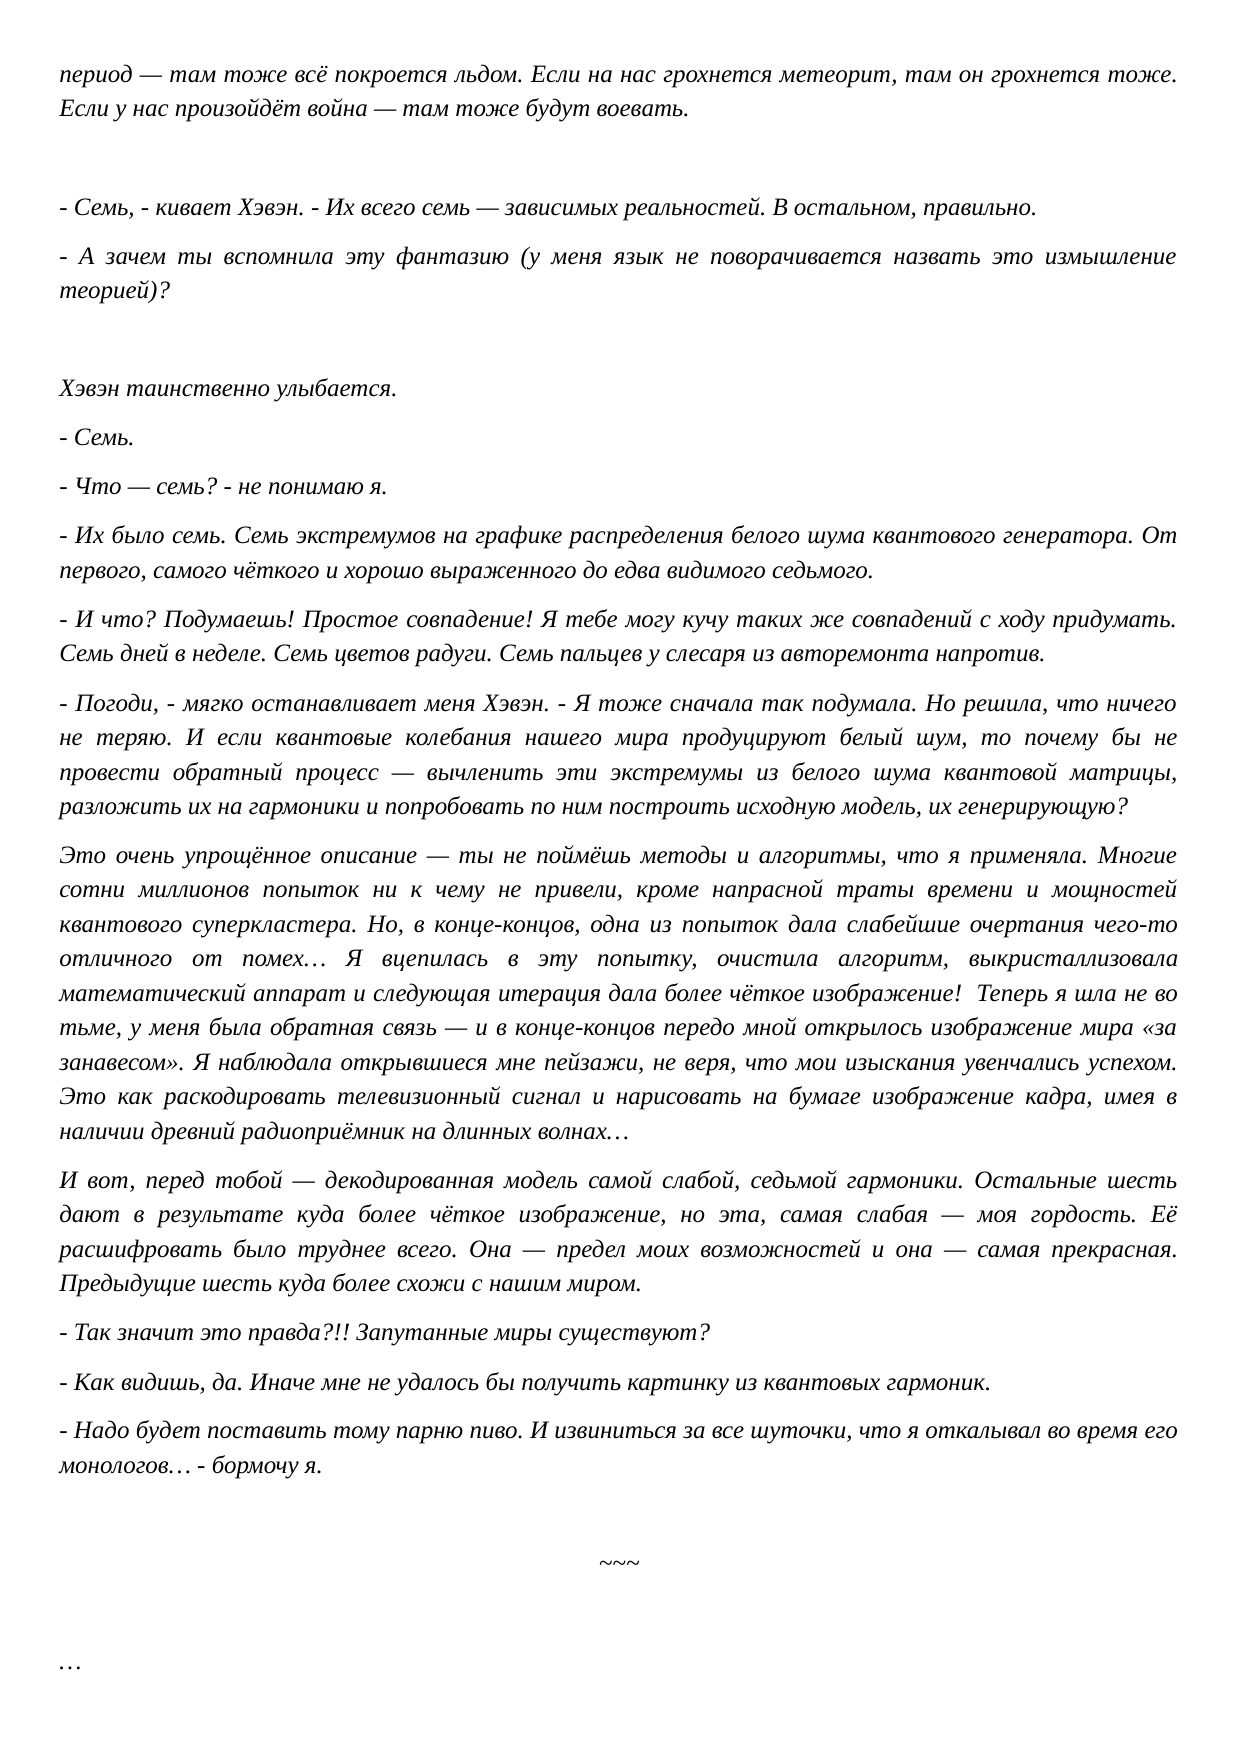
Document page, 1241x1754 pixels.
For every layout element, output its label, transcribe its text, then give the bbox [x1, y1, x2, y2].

text ~~~ [59, 1548, 1181, 1577]
text И вот, перед тобой — декодированная модель самой слабой, седьмой гармоники. Остальные шесть дают в результате куда более чёткое изображение, но эта, самая слабая — моя гордость. Её расшифровать было труднее всего. Она — предел моих возможностей и она — самая прекрасная. Предыдущие шесть куда более схожи с нашим миром. [59, 1165, 1181, 1297]
text - Так значит это правда?!! Запутанные миры существуют? [59, 1317, 1181, 1346]
text Это очень упрощённое описание — ты не поймёшь методы и алгоритмы, что я применяла. Многие сотни миллионов попыток ни к чему не привели, кроме напрасной траты времени и мощностей квантового суперкластера. Но, в конце-концов, одна из попыток дала слабейшие очертания чего-то отличного от помех… Я вцепилась в эту попытку, очистила алгоритм, выкристаллизовала математический аппарат и следующая итерация дала более чёткое изображение! Теперь я шла не во тьме, у меня была обратная связь — и в конце-концов передо мной открылось изображение мира «за занавесом». Я наблюдала открывшиеся мне пейзажи, не веря, что мои изыскания увенчались успехом. Это как раскодировать телевизионный сигнал и нарисовать на бумаге изображение кадра, имея в наличии древний радиоприёмник на длинных волнах… [59, 840, 1181, 1145]
text - А зачем ты вспомнила эту фантазию (у меня язык не поворачивается назвать это измышление теорией)? [59, 241, 1181, 304]
text - Семь. [59, 422, 1181, 451]
text - И что? Подумаешь! Простое совпадение! Я тебе могу кучу таких же совпадений с ходу придумать. Семь дней в неделе. Семь цветов радуги. Семь пальцев у слесаря из авторемонта напротив. [59, 604, 1181, 667]
text - Как видишь, да. Иначе мне не удалось бы получить картинку из квантовых гармоник. [59, 1367, 1181, 1395]
text период — там тоже всё покроется льдом. Если на нас грохнется метеорит, там он грохнется тоже. Если у нас произойдёт война — там тоже будут воевать. [59, 59, 1181, 122]
text Хэвэн таинственно улыбается. [59, 373, 1181, 402]
text - Их было семь. Семь экстремумов на графике распределения белого шума квантового генератора. От первого, самого чёткого и хорошо выраженного до едва видимого седьмого. [59, 521, 1181, 584]
text - Семь, - кивает Хэвэн. - Их всего семь — зависимых реальностей. В остальном, правильно. [59, 192, 1181, 220]
text - Надо будет поставить тому парню пиво. И извиниться за все шуточки, что я откалывал во время его монологов… - бормочу я. [59, 1416, 1181, 1479]
text - Что — семь? - не понимаю я. [59, 471, 1181, 500]
text … [59, 1646, 1181, 1675]
text - Погоди, - мягко останавливает меня Хэвэн. - Я тоже сначала так подумала. Но решила, что ничего не теряю. И если квантовые колебания нашего мира продуцируют белый шум, то почему бы не провести обратный процесс — вычленить эти экстремумы из белого шума квантовой матрицы, разложить их на гармоники и попробовать по ним построить исходную модель, их генерирующую? [59, 688, 1181, 820]
